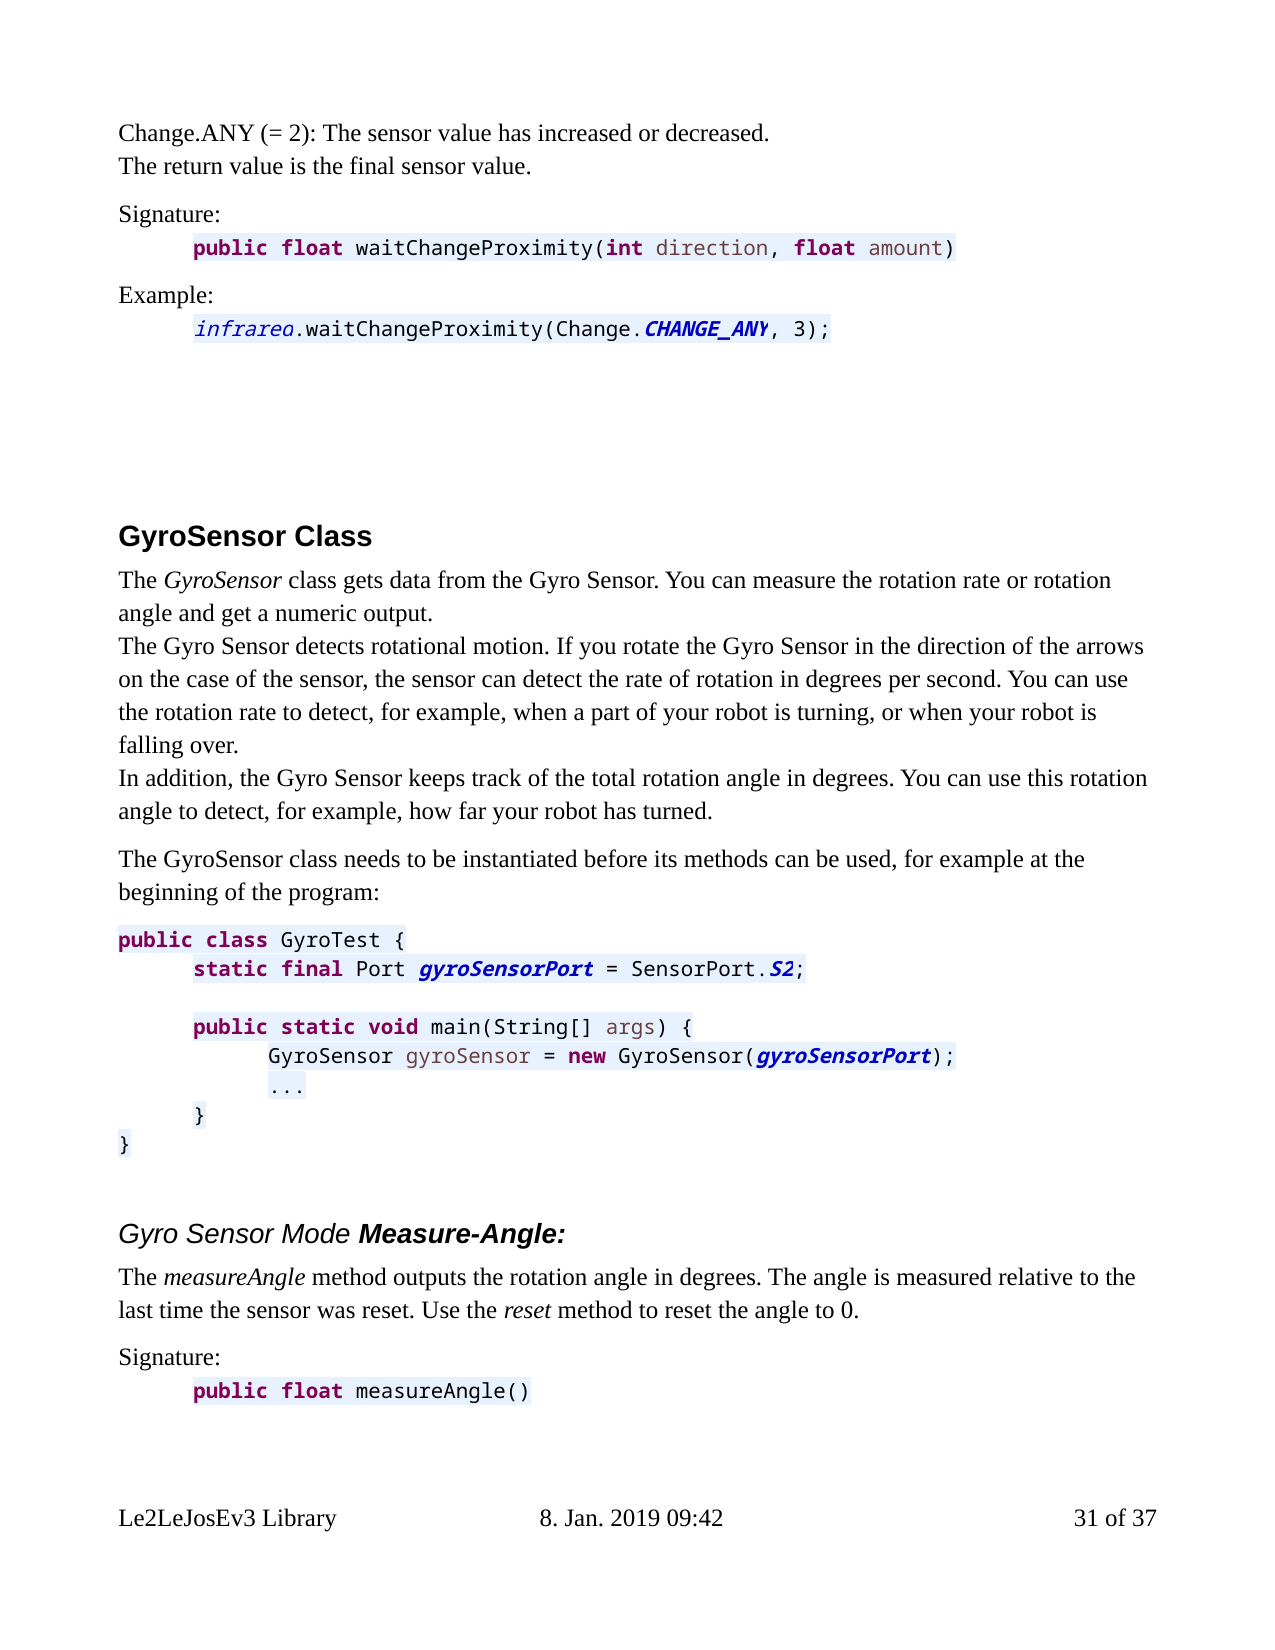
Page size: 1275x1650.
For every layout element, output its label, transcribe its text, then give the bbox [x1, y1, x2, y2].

text ... [118, 1070, 1157, 1099]
text Change.ANY (= 2): The sensor value has increased or decreased. The return value is the final sensor value. [118, 118, 1157, 180]
text The GyroSensor class needs to be instantiated before its methods can be used, for example at the beginning of the program: [118, 844, 1157, 906]
text static final Port gyroSensorPort = SensorPort.S2; [118, 953, 1157, 983]
text public static void main(String[] args) { [118, 1011, 1157, 1041]
text The measureAngle method outputs the rotation angle in degrees. The angle is measured relative to the last time the sensor was reset. Use the reset method to reset the angle to 0. [118, 1262, 1157, 1324]
text Signature: public float measureAngle() [118, 1342, 1157, 1405]
text GyroSensor gyroSensor = new GyroSensor(gyroSensorPort); [118, 1041, 1157, 1070]
text Example: infrared.waitChangeProximity(Change.CHANGE_ANY, 3); [118, 280, 1157, 343]
text Signature: public float waitChangeProximity(int direction, float amount) [118, 199, 1157, 261]
text The GyroSensor class gets data from the Gyro Sensor. You can measure the rotation rate or rotation angle and get a numeric output. The Gyro Sensor detects rotational motion. If you rotate the Gyro Sensor in the direction of the arrows on the case of the sensor, the sensor can detect the rate of rotation in degrees per second. You can use the rotation rate to detect, for example, when a part of your robot is turning, or when your robot is falling over. In addition, the Gyro Sensor keeps track of the total rotation angle in degrees. You can use this rotation angle to detect, for example, how far your robot has turned. [118, 565, 1157, 825]
text } [118, 1129, 1157, 1157]
text public class GyroTest { [118, 925, 1157, 953]
subtitle GyroSensor Class [118, 519, 1157, 553]
subtitle Gyro Sensor Mode Measure-Angle: [118, 1217, 1157, 1249]
text } [118, 1099, 1157, 1129]
